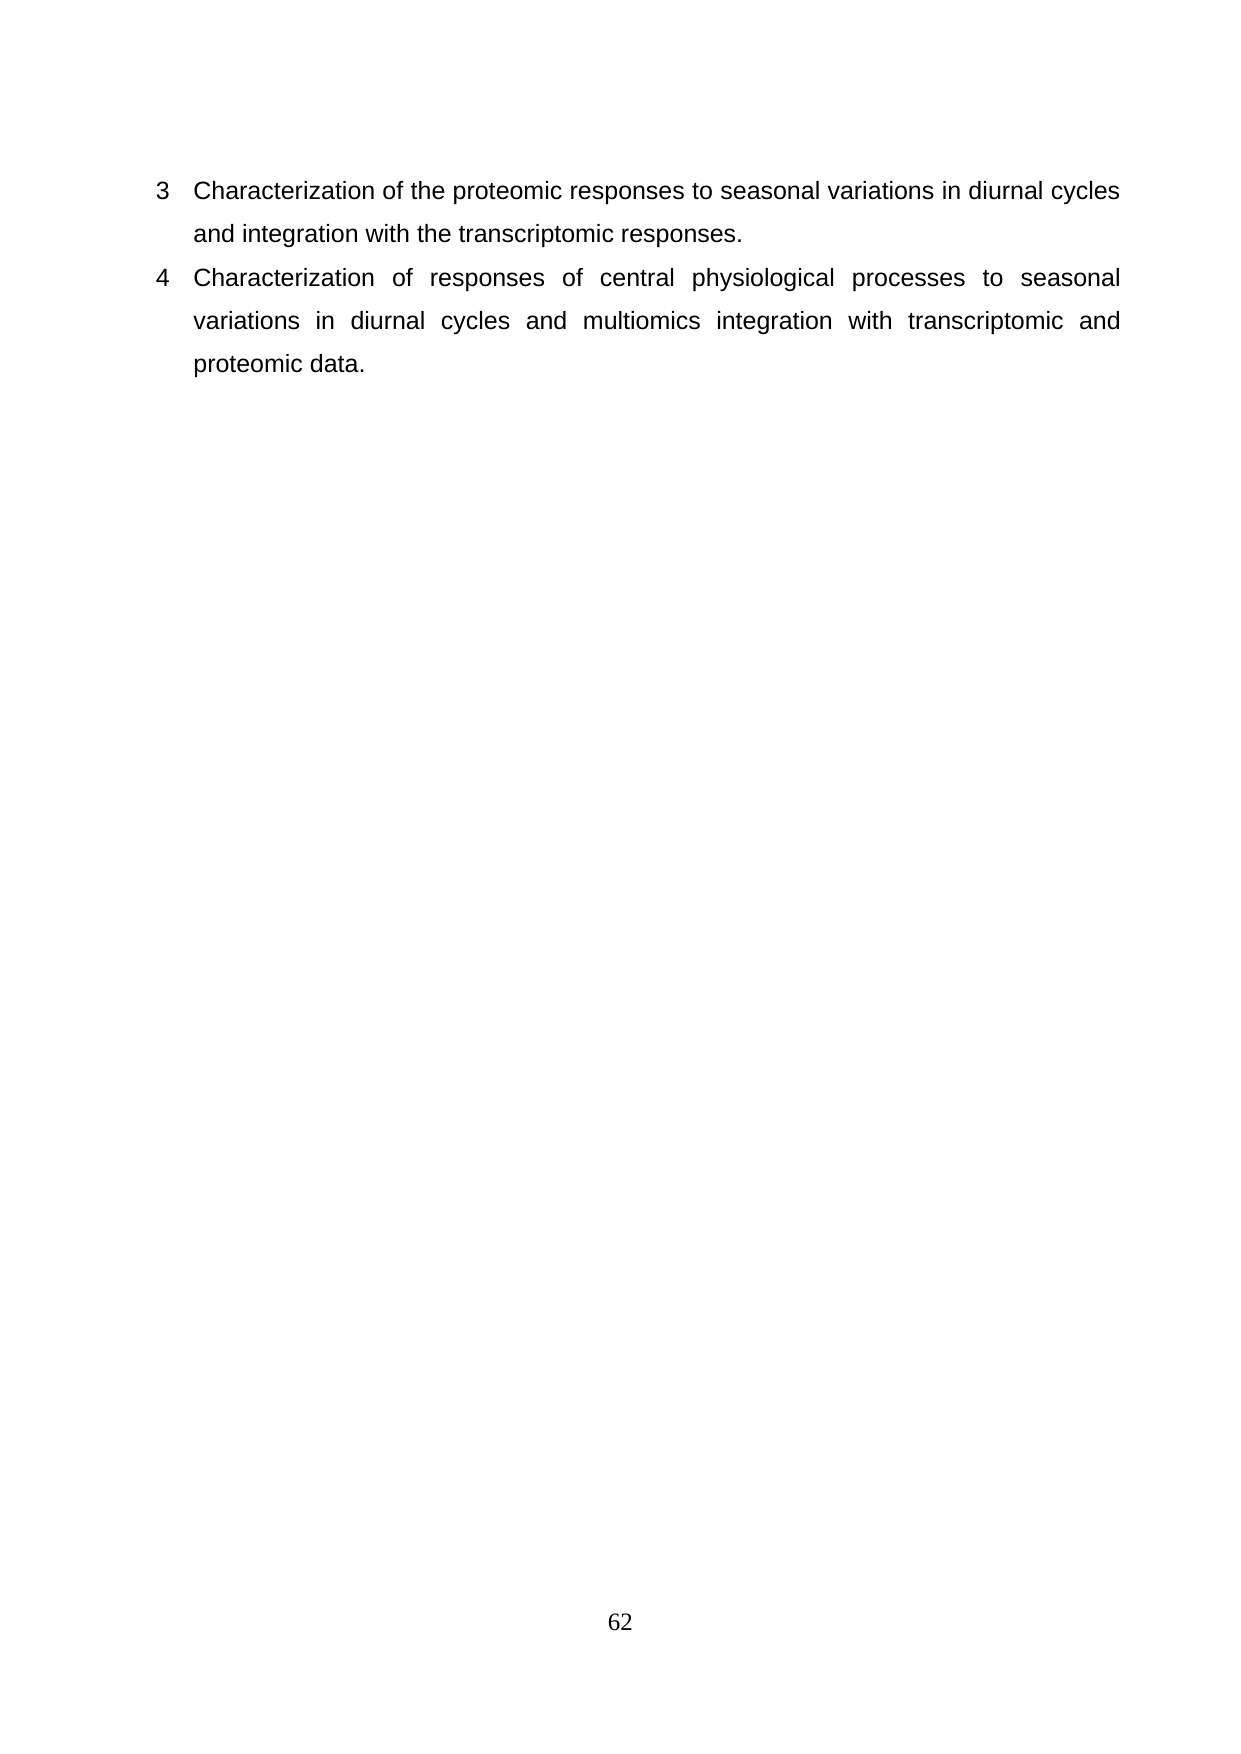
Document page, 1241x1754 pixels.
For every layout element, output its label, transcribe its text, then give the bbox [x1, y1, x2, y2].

list Characterization of the proteomic responses to seasonal variations in diurnal cycles and integration with the transcriptomic responses. [156, 176, 1122, 248]
list Characterization of responses of central physiological processes to seasonal variations in diurnal cycles and multiomics integration with transcriptomic and proteomic data. [156, 263, 1122, 378]
